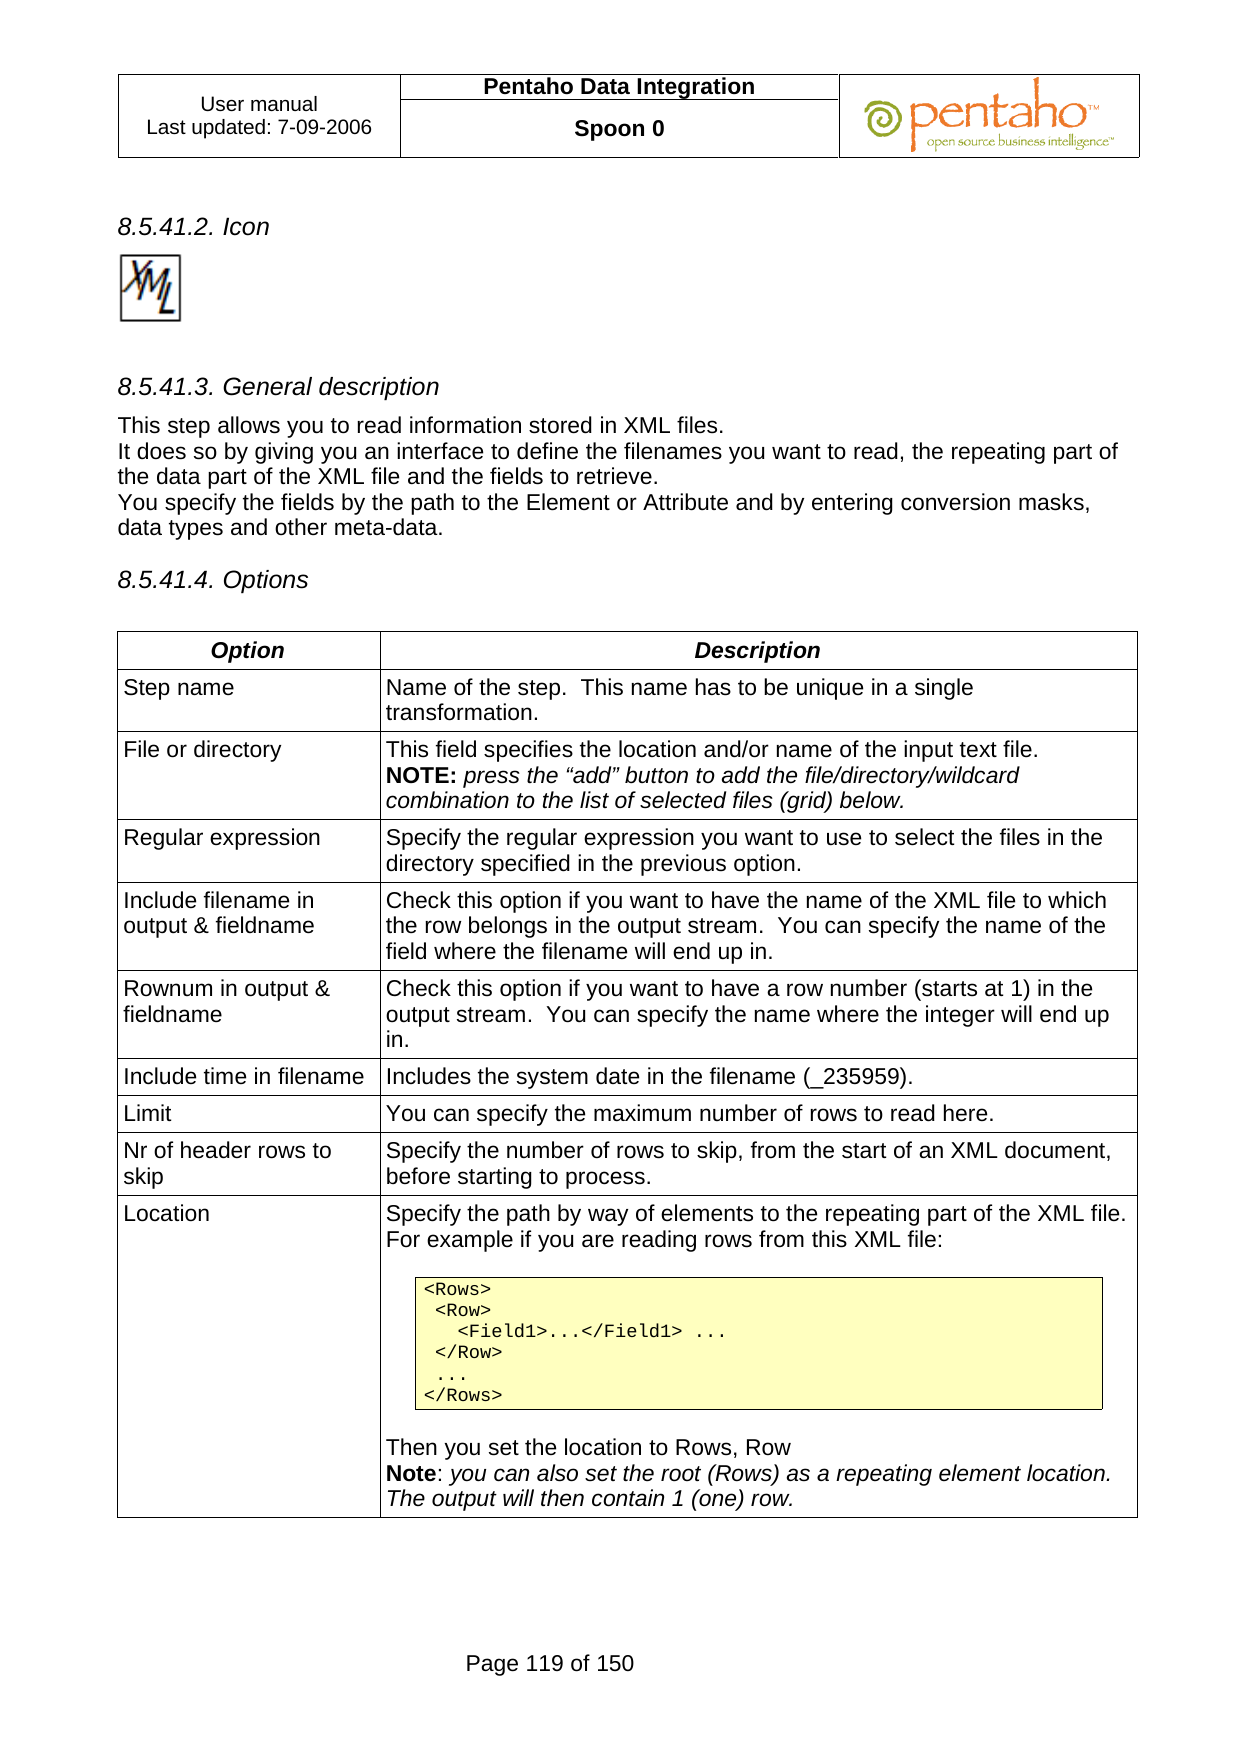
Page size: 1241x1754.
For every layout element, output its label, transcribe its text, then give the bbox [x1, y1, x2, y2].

text It does so by giving you an interface to define the filenames you want to read, the repeating part of the data part of the XML file and the fields to retrieve. [117, 438, 1137, 489]
table_cell Rownum in output & fieldname [118, 971, 380, 1058]
table_cell Specify the regular expression you want to use to select the files in the directory specified in the previous option. [381, 820, 1137, 882]
table_cell Specify the number of rows to skip, from the start of an XML document, before starting to process. [381, 1133, 1137, 1195]
table_cell Check this option if you want to have the name of the XML file to which the row belongs in the output stream. You can specify the name of the field where the filename will end up in. [381, 883, 1137, 970]
table_header Description [381, 632, 1137, 669]
table_cell Nr of header rows to skip [118, 1133, 380, 1195]
table_cell Name of the step. This name has to be unique in a single transformation. [381, 670, 1137, 731]
table_cell This field specifies the location and/or name of the input text file. NOTE: press the “add” button to add the file/directory/wildcard combination to the list of selected files (grid) below. [381, 732, 1137, 819]
text You specify the fields by the path to the Element or Attribute and by entering conversion masks, data types and other meta-data. [117, 489, 1137, 540]
table_cell Limit [118, 1096, 380, 1132]
table_header Option [118, 632, 380, 669]
text This step allows you to read information stored in XML files. [117, 413, 1137, 438]
table_cell Specify the path by way of elements to the repeating part of the XML file. For example if you are reading rows from this XML file: <Rows> <Row> <Field1>...</Field1> ... </Row> ... </Rows> Then you set the location to Rows, Row Note: you can also set the root (Rows) as a repeating element location. The output will then contain 1 (one) row. [381, 1196, 1137, 1517]
subtitle Options [117, 565, 1137, 593]
table_cell Regular expression [118, 820, 380, 882]
table_cell Include time in filename [118, 1059, 380, 1095]
table_cell Step name [118, 670, 380, 731]
subtitle General description [117, 372, 1137, 400]
table_cell Check this option if you want to have a row number (starts at 1) in the output stream. You can specify the name where the integer will end up in. [381, 971, 1137, 1058]
table_cell Include filename in output & fieldname [118, 883, 380, 970]
table_cell Location [118, 1196, 380, 1517]
subtitle Icon [117, 213, 1137, 241]
table_cell Includes the system date in the filename (_235959). [381, 1059, 1137, 1095]
table_cell You can specify the maximum number of rows to read here. [381, 1096, 1137, 1132]
table_cell File or directory [118, 732, 380, 819]
